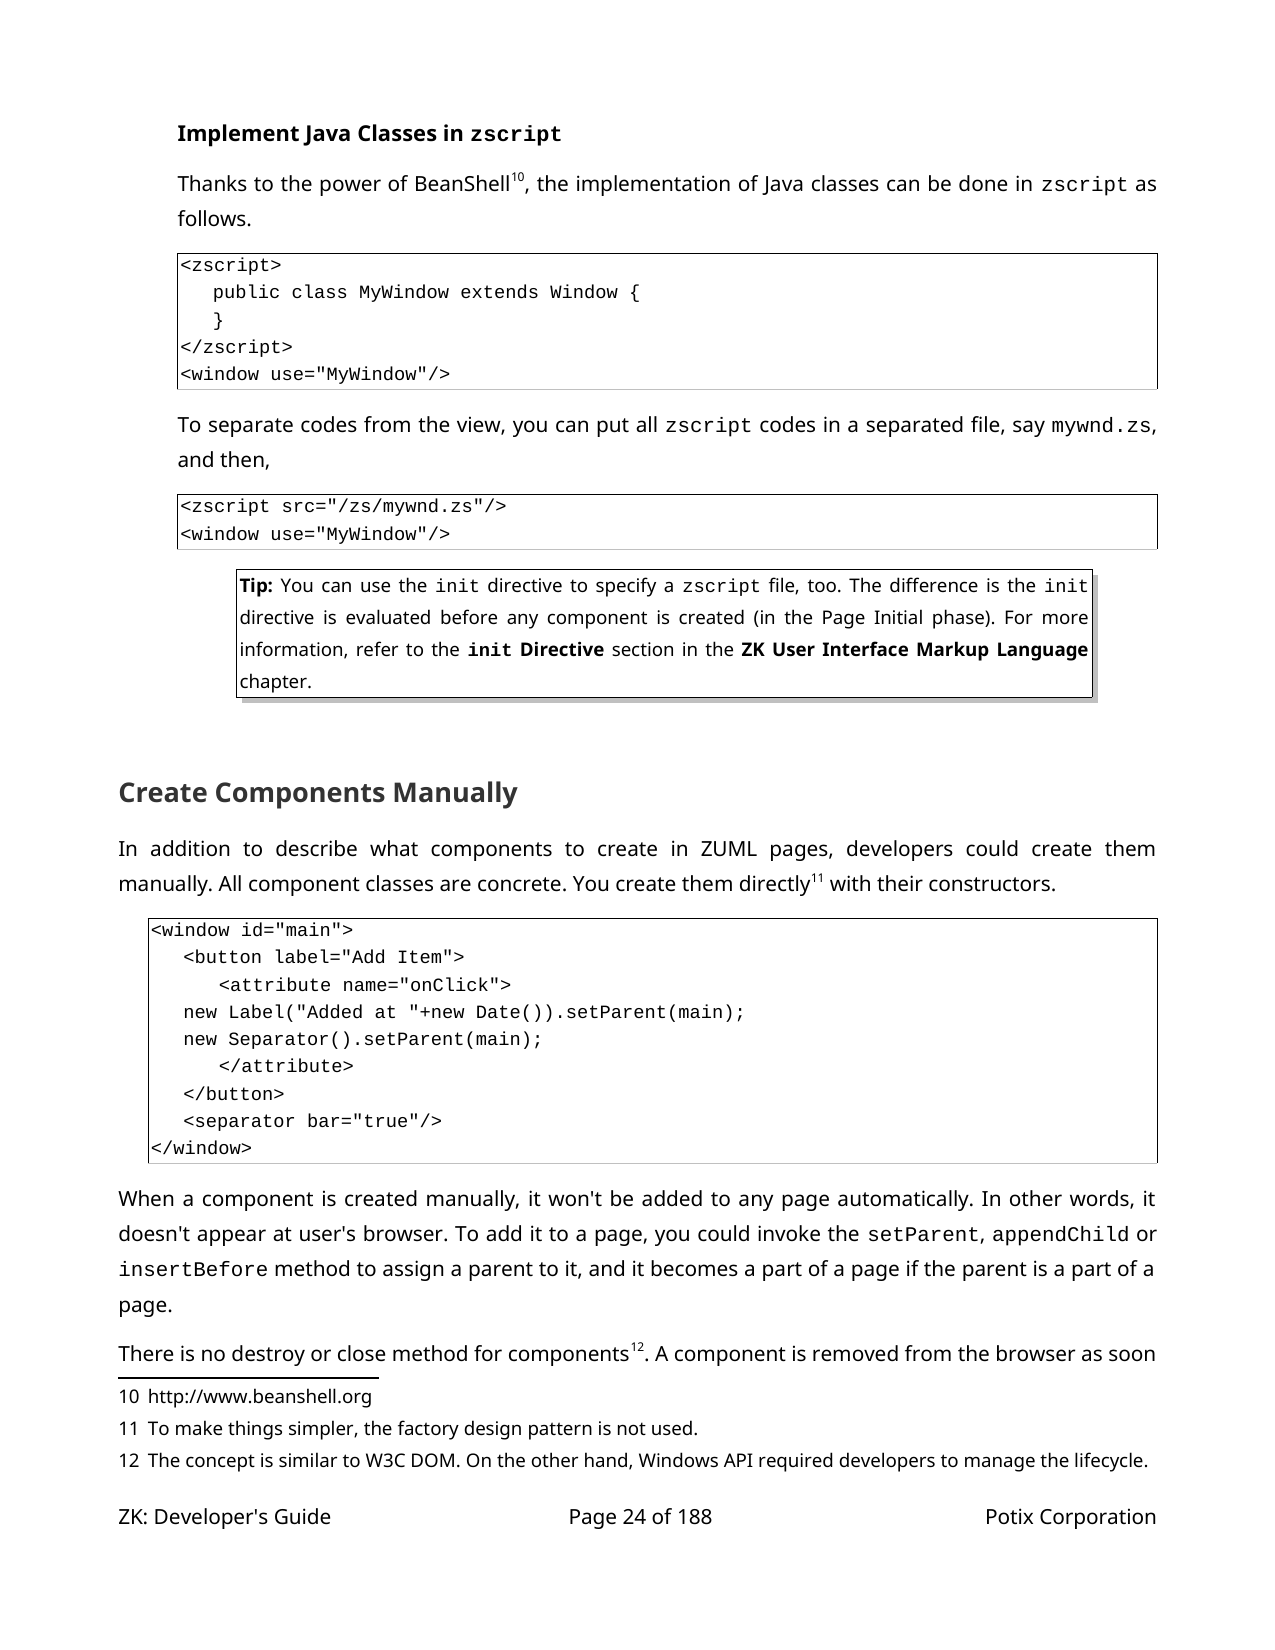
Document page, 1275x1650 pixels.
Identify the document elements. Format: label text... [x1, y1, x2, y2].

text http://www.beanshell.org [118, 1384, 1157, 1409]
text The concept is similar to W3C DOM. On the other hand, Windows API required developers to manage the lifecycle. [118, 1447, 1157, 1473]
text <button label="Add Item"> [149, 945, 1157, 970]
subtitle Implement Java Classes in zscript [177, 118, 1157, 148]
text new Label("Added at "+new Date()).setParent(main); [149, 1000, 1157, 1024]
text </attribute> [149, 1054, 1157, 1078]
text Tip: You can use the init directive to specify a zscript file, too. The difference is the init directive is evaluated before any component is created (in the Page Initial phase). For more information, refer to the init Directive section in the ZK User Interface Markup Language chapter. [237, 570, 1092, 697]
text <zscript src="/zs/mywnd.zs"/> [178, 495, 1157, 518]
text <window id="main"> [149, 919, 1157, 942]
text </window> [149, 1136, 1157, 1163]
text new Separator().setParent(main); [149, 1027, 1157, 1051]
text } [178, 308, 1157, 332]
text To make things simpler, the factory design pattern is not used. [118, 1416, 1157, 1441]
text </zscript> [178, 335, 1157, 359]
text <window use="MyWindow"/> [178, 521, 1157, 549]
text <separator bar="true"/> [149, 1108, 1157, 1133]
text <attribute name="onClick"> [149, 973, 1157, 997]
text public class MyWindow extends Window { [178, 280, 1157, 305]
text <window use="MyWindow"/> [178, 362, 1157, 389]
text <zscript> [178, 254, 1157, 277]
subtitle Create Components Manually [118, 774, 1157, 811]
text Thanks to the power of BeanShell, the implementation of Java classes can be done in zscript as follows. [177, 169, 1157, 233]
text </button> [149, 1081, 1157, 1106]
text When a component is created manually, it won't be added to any page automatically. In other words, it doesn't appear at user's browser. To add it to a page, you could invoke the setParent, appendChild or insertBefore method to assign a parent to it, and it becomes a part of a page if the parent is a part of a page. [118, 1184, 1157, 1318]
text In addition to describe what components to create in ZUML pages, developers could create them manually. All component classes are concrete. You create them directly with their constructors. [118, 834, 1157, 898]
text There is no destroy or close method for components. A component is removed from the browser as soon [118, 1339, 1157, 1367]
text To separate codes from the view, you can put all zscript codes in a separated file, say mywnd.zs, and then, [177, 410, 1157, 474]
